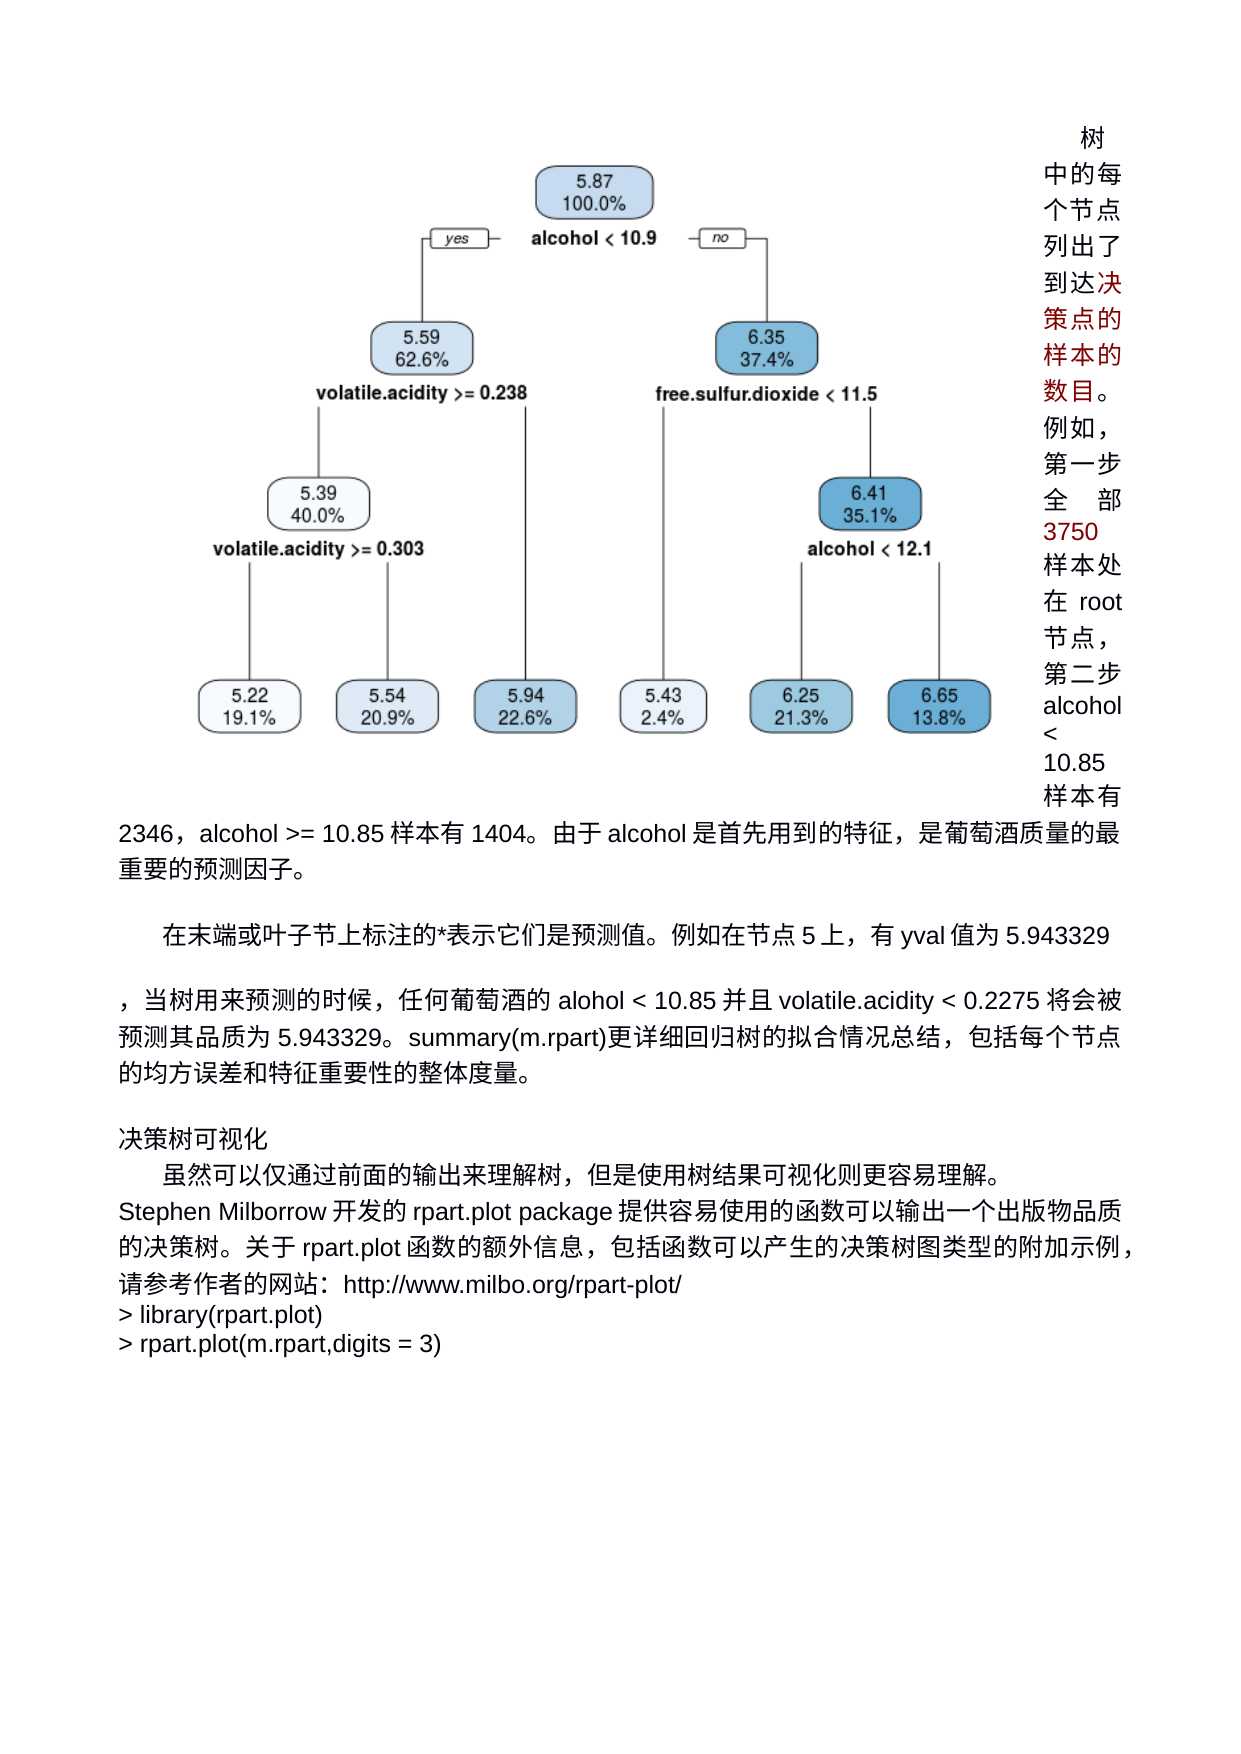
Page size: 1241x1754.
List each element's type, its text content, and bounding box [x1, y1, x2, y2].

text Stephen Milborrow开发的rpart.plot package提供容易使用的函数可以输出一个出版物品质的决策树。关于rpart.plot函数的额外信息，包括函数可以产生的决策树图类型的附加示例，请参考作者的网站：http://www.milbo.org/rpart-plot/ [118, 1192, 1122, 1300]
text > rpart.plot(m.rpart,digits = 3) [118, 1329, 1122, 1358]
text 虽然可以仅通过前面的输出来理解树，但是使用树结果可视化则更容易理解。 [118, 1155, 1122, 1192]
text 决策树可视化 [118, 1119, 1122, 1155]
text ，当树用来预测的时候，任何葡萄酒的alohol < 10.85并且volatile.acidity < 0.2275将会被预测其品质为5.943329。summary(m.rpart)更详细回归树的拟合情况总结，包括每个节点的均方误差和特征重要性的整体度量。 [118, 981, 1122, 1089]
text 在末端或叶子节上标注的*表示它们是预测值。例如在节点5上，有yval值为 5.943329 [118, 915, 1122, 951]
text 树中的每个节点，列出了到达决策点的样本的数目。例如，第一步全部3750样本处在root 节点，第二步alcohol < 10.85样本有2346，alcohol >= 10.85样本有1404。由于alcohol是首先用到的特征，是葡萄酒质量的最重要的预测因子。 [118, 118, 1122, 886]
text > library(rpart.plot) [118, 1300, 1122, 1329]
